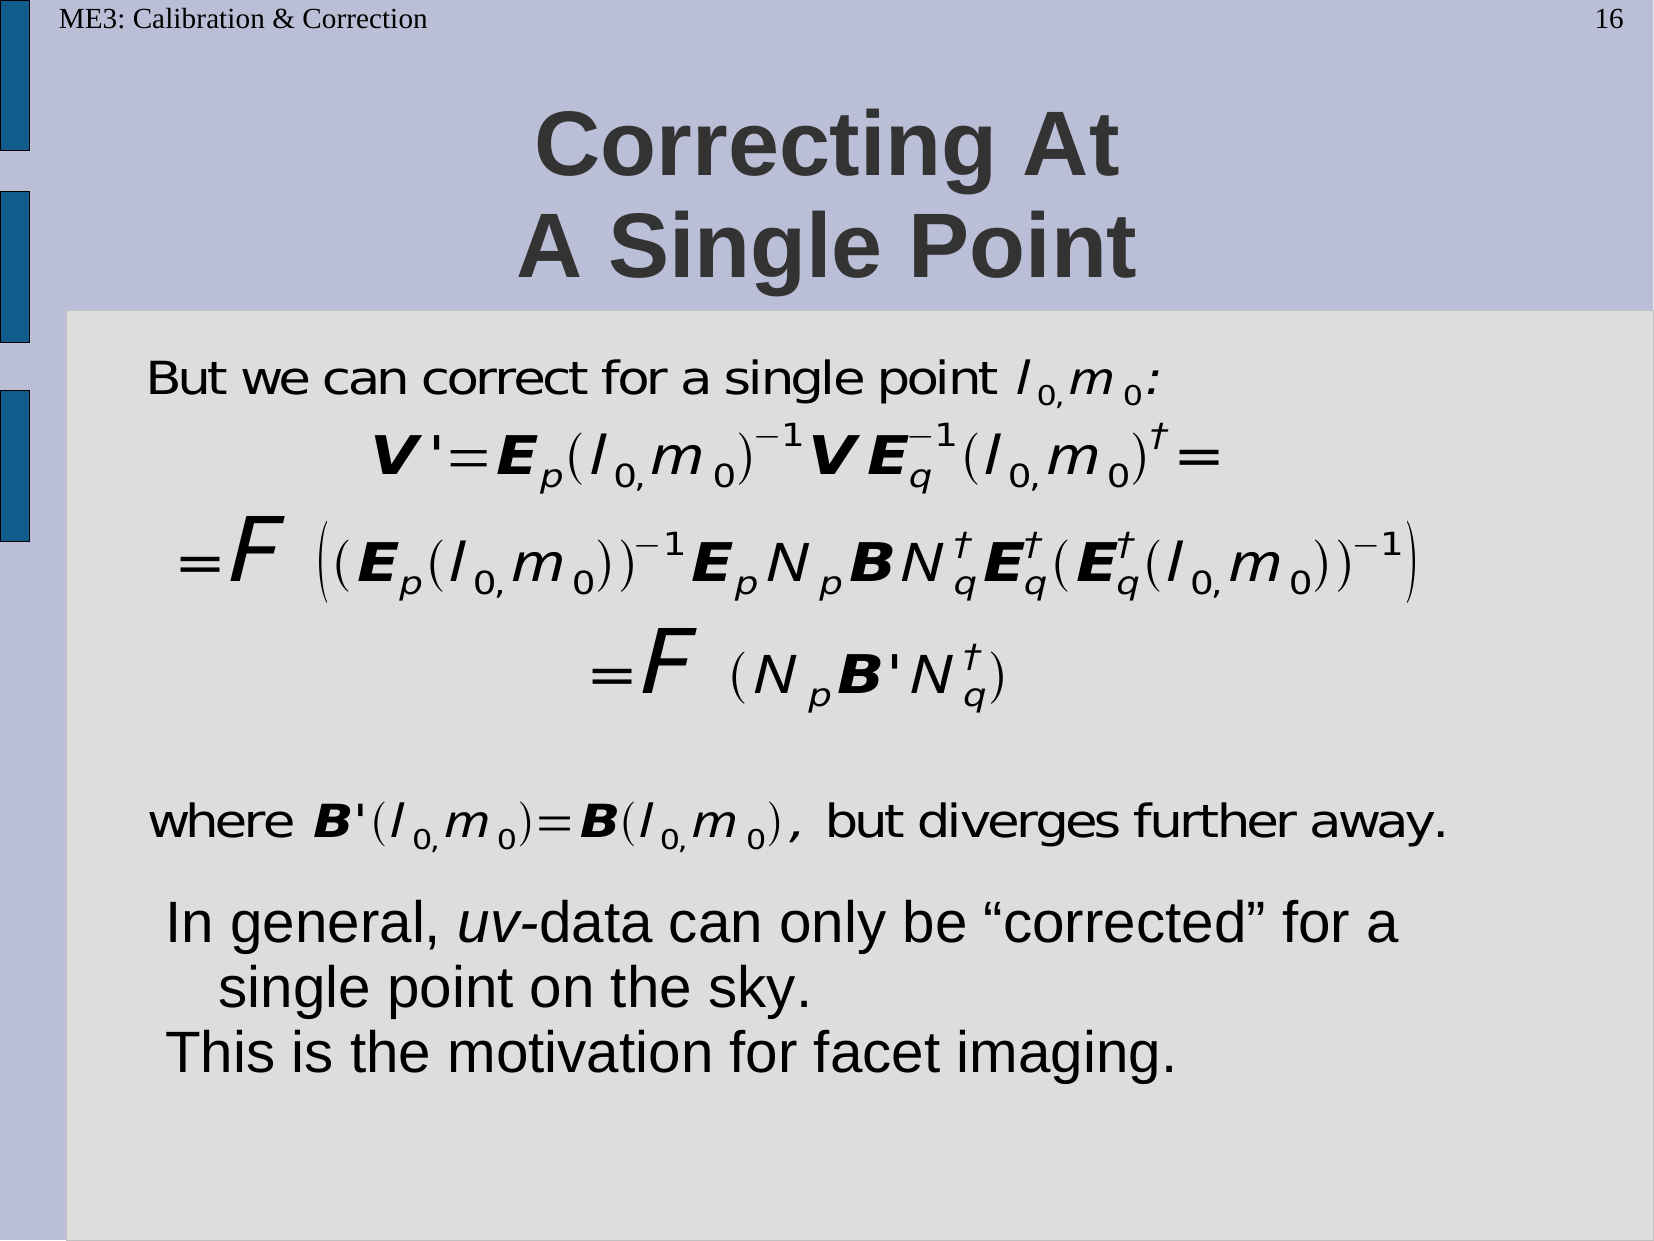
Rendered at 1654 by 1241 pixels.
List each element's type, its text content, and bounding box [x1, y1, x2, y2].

chart [139, 344, 1454, 856]
list In general, uv-data can only be “corrected” for a single point on the sky. This is the motivation for facet imaging. [147, 889, 1560, 1093]
title Correcting At A Single Point [121, 87, 1534, 302]
